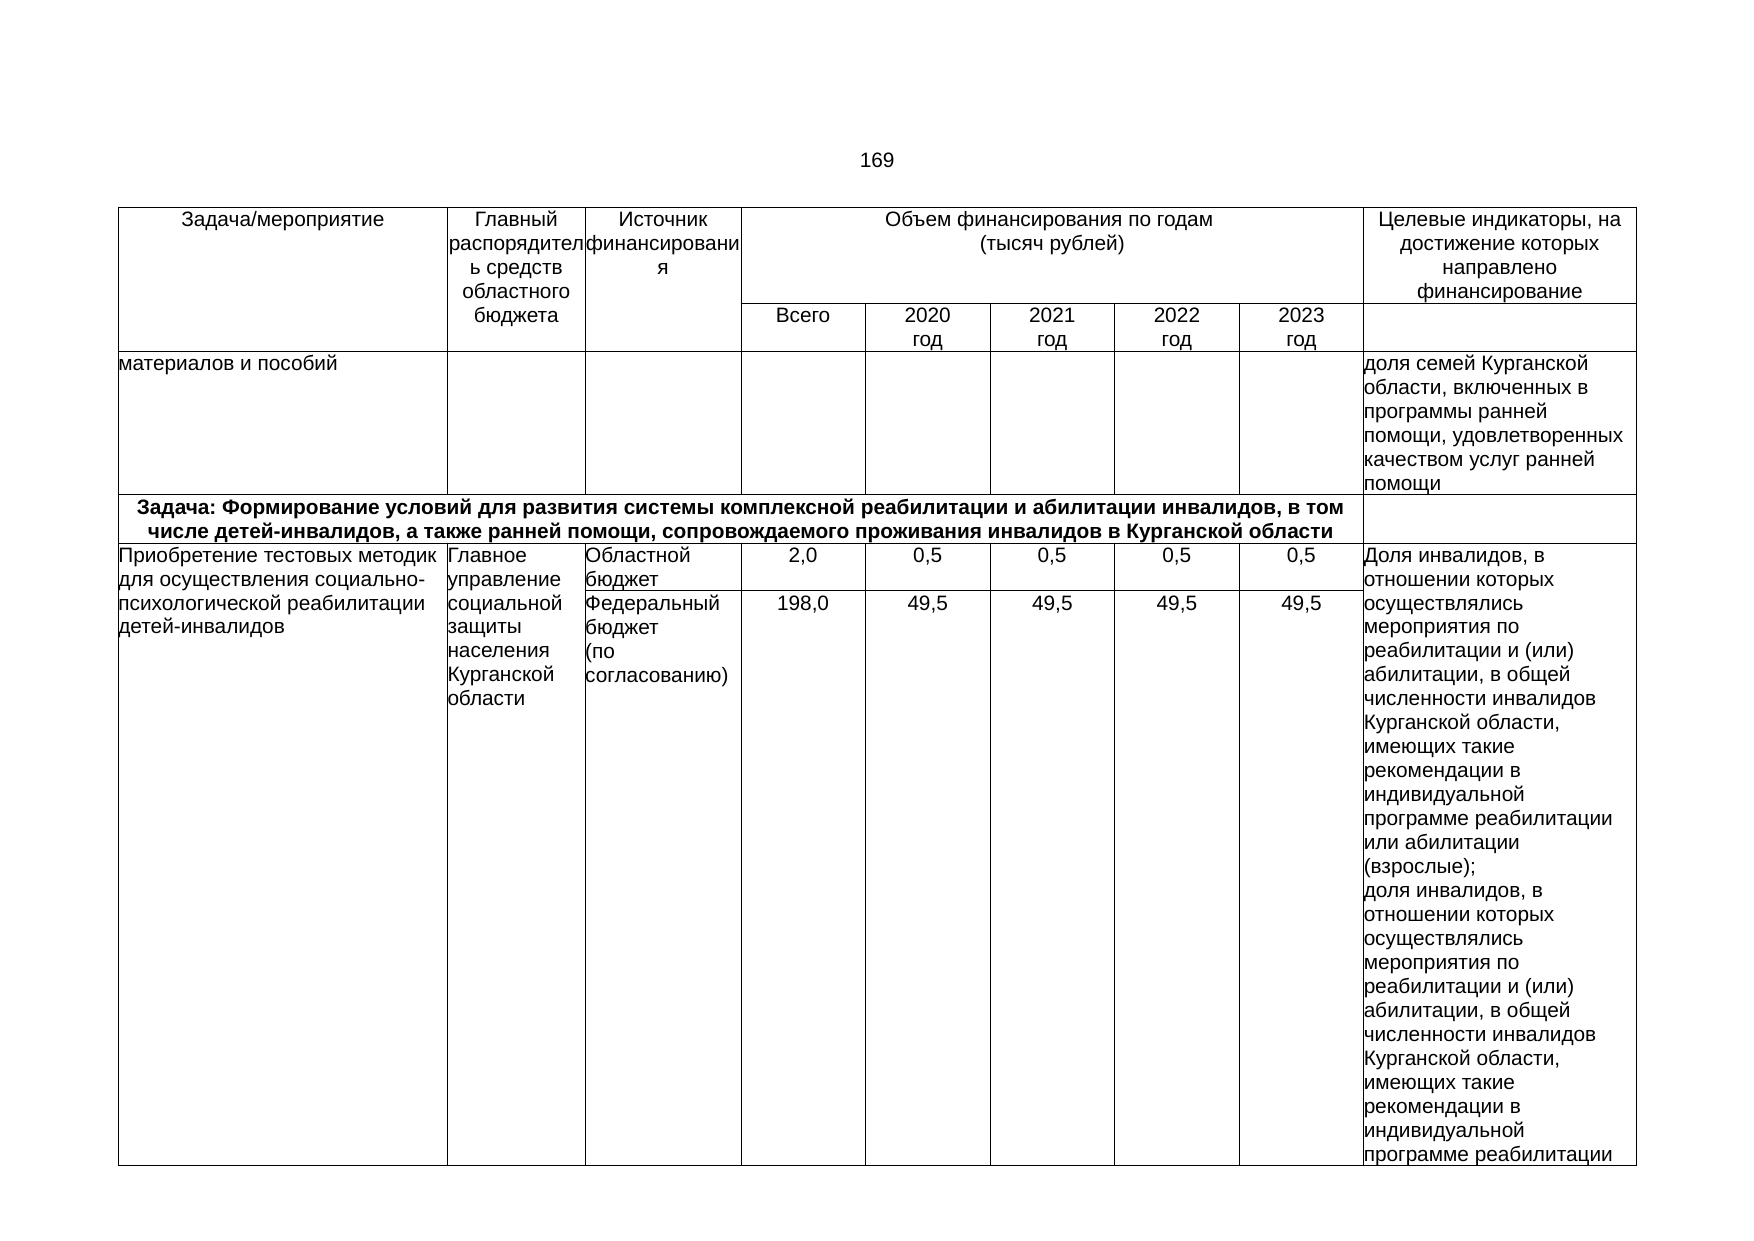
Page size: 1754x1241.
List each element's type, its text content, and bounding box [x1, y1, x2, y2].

table_header Главный распорядитель средств областного бюджета [448, 208, 585, 351]
table_cell Областной бюджет [586, 544, 741, 590]
table_cell [1364, 304, 1636, 351]
table_cell 0,5 [1115, 544, 1239, 590]
table_cell Всего [742, 304, 865, 351]
table_cell 49,5 [1240, 591, 1363, 1165]
table_cell Доля инвалидов, в отношении которых осуществлялись мероприятия по реабилитации и (или) абилитации, в общей численности инвалидов Курганской области, имеющих такие рекомендации в индивидуальной программе реабилитации или абилитации (взрослые); доля инвалидов, в отношении которых осуществлялись мероприятия по реабилитации и (или) абилитации, в общей численности инвалидов Курганской области, имеющих такие рекомендации в индивидуальной программе реабилитации [1364, 544, 1636, 1165]
table_cell [742, 352, 865, 494]
table_cell 0,5 [866, 544, 990, 590]
table_header Целевые индикаторы, на достижение которых направлено финансирование [1364, 208, 1636, 302]
table_cell материалов и пособий [119, 352, 447, 494]
table_cell [586, 352, 741, 494]
table_cell [448, 352, 585, 494]
table_cell Задача: Формирование условий для развития системы комплексной реабилитации и абилитации инвалидов, в том числе детей-инвалидов, а также ранней помощи, сопровождаемого проживания инвалидов в Курганской области [119, 495, 1363, 542]
table_cell [866, 352, 990, 494]
table_cell [991, 352, 1114, 494]
table_cell 2,0 [742, 544, 865, 590]
table_cell Приобретение тестовых методик для осуществления социально-психологической реабилитации детей-инвалидов [119, 544, 447, 1165]
table_cell 2021 год [991, 304, 1114, 351]
table_cell 49,5 [991, 591, 1114, 1165]
table_cell Главное управление социальной защиты населения Курганской области [448, 544, 585, 1165]
table_cell 2023 год [1240, 304, 1363, 351]
table_cell 0,5 [991, 544, 1114, 590]
table_cell 198,0 [742, 591, 865, 1165]
table_cell 2020 год [866, 304, 990, 351]
table_header Задача/мероприятие [119, 208, 447, 351]
table_header Источник финансирования [586, 208, 741, 351]
table_cell Федеральный бюджет (по согласованию) [586, 591, 741, 1165]
table_cell [1364, 495, 1636, 542]
table_header Объем финансирования по годам (тысяч рублей) [742, 208, 1363, 302]
table_cell [1115, 352, 1239, 494]
table_cell 2022 год [1115, 304, 1239, 351]
table_cell 49,5 [866, 591, 990, 1165]
table_cell 0,5 [1240, 544, 1363, 590]
table_cell доля семей Курганской области, включенных в программы ранней помощи, удовлетворенных качеством услуг ранней помощи [1364, 352, 1636, 494]
table_cell 49,5 [1115, 591, 1239, 1165]
table_cell [1240, 352, 1363, 494]
